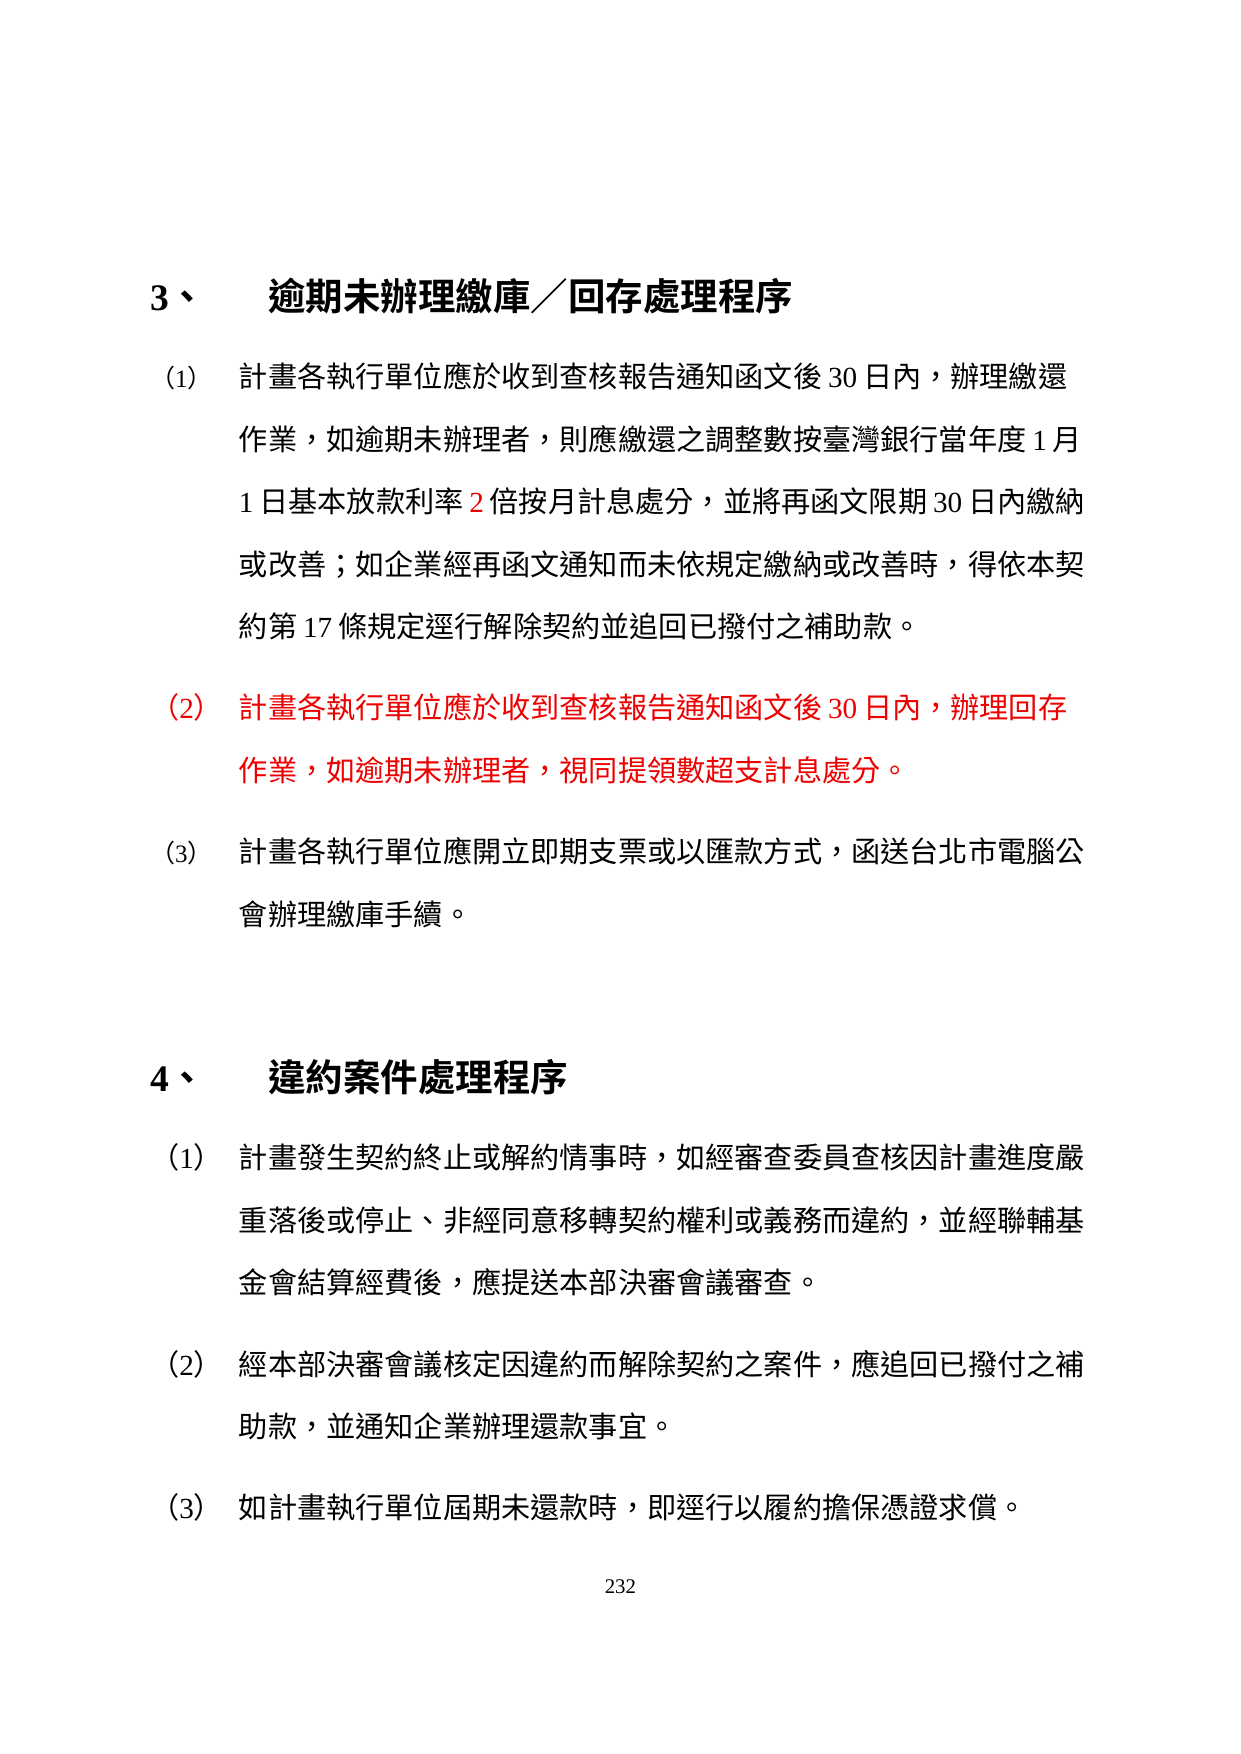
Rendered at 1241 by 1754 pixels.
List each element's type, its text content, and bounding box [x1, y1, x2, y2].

list 計畫各執行單位應於收到查核報告通知函文後30日內，辦理繳還作業，如逾期未辦理者，則應繳還之調整數按臺灣銀行當年度1月1日基本放款利率2倍按月計息處分，並將再函文限期30日內繳納或改善；如企業經再函文通知而未依規定繳納或改善時，得依本契約第17條規定逕行解除契約並追回已撥付之補助款。 [150, 333, 1090, 646]
list 計畫各執行單位應開立即期支票或以匯款方式，函送台北市電腦公會辦理繳庫手續。 [150, 808, 1090, 933]
list 計畫發生契約終止或解約情事時，如經審查委員查核因計畫進度嚴重落後或停止、非經同意移轉契約權利或義務而違約，並經聯輔基金會結算經費後，應提送本部決審會議審查。 [150, 1114, 1090, 1302]
list 計畫各執行單位應於收到查核報告通知函文後30日內，辦理回存作業，如逾期未辦理者，視同提領數超支計息處分。 [150, 664, 1090, 789]
list 經本部決審會議核定因違約而解除契約之案件，應追回已撥付之補助款，並通知企業辦理還款事宜。 [150, 1321, 1090, 1446]
list 如計畫執行單位屆期未還款時，即逕行以履約擔保憑證求償。 [150, 1464, 1090, 1527]
subtitle 逾期未辦理繳庫／回存處理程序 [150, 252, 1090, 314]
subtitle 違約案件處理程序 [150, 1033, 1090, 1096]
